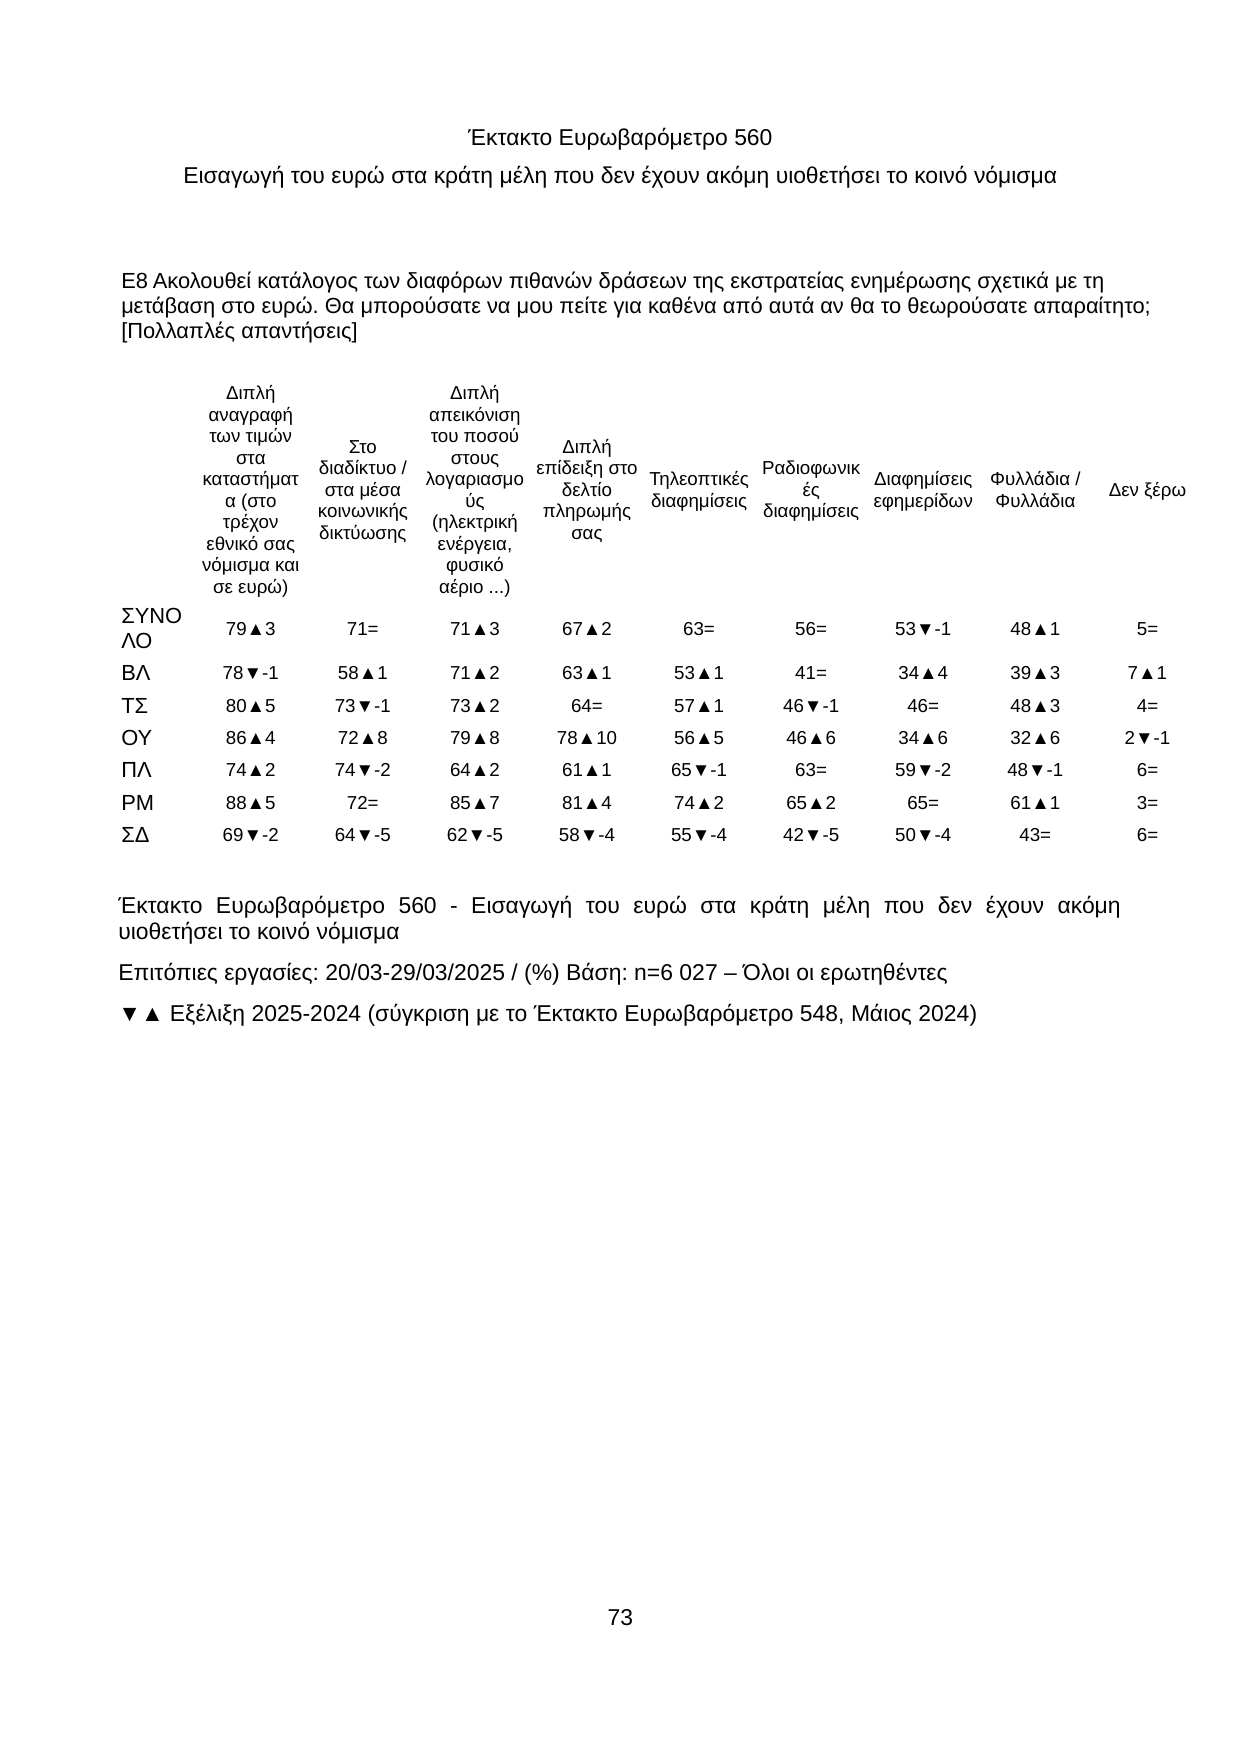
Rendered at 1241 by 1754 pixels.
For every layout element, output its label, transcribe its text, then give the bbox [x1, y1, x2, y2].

table_cell ΣΥΝΟΛΟ [118, 600, 194, 657]
table_cell 58▼-4 [531, 819, 643, 851]
table_cell Διπλή επίδειξη στο δελτίο πληρωμής σας [531, 379, 643, 600]
table_cell [867, 346, 979, 379]
text Έκτακτο Ευρωβαρόμετρο 560 - Εισαγωγή του ευρώ στα κράτη μέλη που δεν έχουν ακόμη υιοθετήσει το κοινό νόμισμα [118, 892, 1122, 944]
table_cell 72= [307, 786, 419, 818]
table_cell 42▼-5 [755, 819, 867, 851]
table_cell 85▲7 [419, 786, 531, 818]
table_cell 39▲3 [979, 657, 1091, 689]
table_cell 63▲1 [531, 657, 643, 689]
table_cell 53▲1 [643, 657, 755, 689]
table_cell 55▼-4 [643, 819, 755, 851]
table_cell Διαφημίσεις εφημερίδων [867, 379, 979, 600]
table_cell ΣΔ [118, 819, 194, 851]
table_cell 71▲2 [419, 657, 531, 689]
table_cell [118, 346, 194, 379]
table_cell 64= [531, 689, 643, 721]
table_cell Ραδιοφωνικές διαφημίσεις [755, 379, 867, 600]
table_cell 48▲1 [979, 600, 1091, 657]
table_cell 58▲1 [307, 657, 419, 689]
table_cell 6= [1091, 754, 1203, 786]
table_cell 57▲1 [643, 689, 755, 721]
table_cell [755, 346, 867, 379]
table_cell [1091, 346, 1203, 379]
table_header Ε8 Ακολουθεί κατάλογος των διαφόρων πιθανών δράσεων της εκστρατείας ενημέρωσης σχετικά με τη μετάβαση στο ευρώ. Θα μπορούσατε να μου πείτε για καθένα από αυτά αν θα το θεωρούσατε απαραίτητο; [Πολλαπλές απαντήσεις] [118, 265, 1203, 346]
table_cell Δεν ξέρω [1091, 379, 1203, 600]
table_cell [307, 346, 419, 379]
table_cell 72▲8 [307, 721, 419, 754]
table_cell 62▼-5 [419, 819, 531, 851]
table_cell [979, 346, 1091, 379]
table_cell 74▲2 [643, 786, 755, 818]
table_cell 88▲5 [195, 786, 307, 818]
table_cell Φυλλάδια / Φυλλάδια [979, 379, 1091, 600]
table_cell ΟΥ [118, 721, 194, 754]
table_cell 74▲2 [195, 754, 307, 786]
table_cell 34▲6 [867, 721, 979, 754]
table_cell 61▲1 [531, 754, 643, 786]
table_cell 81▲4 [531, 786, 643, 818]
table_cell 86▲4 [195, 721, 307, 754]
table_cell 63= [755, 754, 867, 786]
table_cell 80▲5 [195, 689, 307, 721]
table_cell ΠΛ [118, 754, 194, 786]
table_cell 64▼-5 [307, 819, 419, 851]
table_cell 6= [1091, 819, 1203, 851]
table_cell 46▼-1 [755, 689, 867, 721]
text Επιτόπιες εργασίες: 20/03-29/03/2025 / (%) Βάση: n=6 027 – Όλοι οι ερωτηθέντες [118, 959, 1122, 986]
table_cell [118, 379, 194, 600]
text ▼▲ Εξέλιξη 2025-2024 (σύγκριση με το Έκτακτο Ευρωβαρόμετρο 548, Μάιος 2024) [118, 1000, 1122, 1026]
table_cell ΡΜ [118, 786, 194, 818]
table_cell 50▼-4 [867, 819, 979, 851]
table_cell 53▼-1 [867, 600, 979, 657]
table_cell ΤΣ [118, 689, 194, 721]
table_cell 41= [755, 657, 867, 689]
table_cell 61▲1 [979, 786, 1091, 818]
table_cell Διπλή αναγραφή των τιμών στα καταστήματα (στο τρέχον εθνικό σας νόμισμα και σε ευρώ) [195, 379, 307, 600]
table_cell 59▼-2 [867, 754, 979, 786]
table_cell 67▲2 [531, 600, 643, 657]
table_cell Στο διαδίκτυο / στα μέσα κοινωνικής δικτύωσης [307, 379, 419, 600]
table_cell 69▼-2 [195, 819, 307, 851]
table_cell ΒΛ [118, 657, 194, 689]
table_cell 7▲1 [1091, 657, 1203, 689]
table_cell 78▼-1 [195, 657, 307, 689]
table_cell 48▲3 [979, 689, 1091, 721]
table_cell 32▲6 [979, 721, 1091, 754]
table_cell Τηλεοπτικές διαφημίσεις [643, 379, 755, 600]
table_cell 79▲3 [195, 600, 307, 657]
table_cell 34▲4 [867, 657, 979, 689]
table_cell 46▲6 [755, 721, 867, 754]
table_cell 65▲2 [755, 786, 867, 818]
table_cell 3= [1091, 786, 1203, 818]
table_cell [531, 346, 643, 379]
table_cell 64▲2 [419, 754, 531, 786]
table_cell 4= [1091, 689, 1203, 721]
table_cell 56= [755, 600, 867, 657]
table_cell 63= [643, 600, 755, 657]
table_cell Διπλή απεικόνιση του ποσού στους λογαριασμούς (ηλεκτρική ενέργεια, φυσικό αέριο ...) [419, 379, 531, 600]
table_cell 2▼-1 [1091, 721, 1203, 754]
table_cell [419, 346, 531, 379]
table_cell 79▲8 [419, 721, 531, 754]
table_cell 65▼-1 [643, 754, 755, 786]
table_cell 56▲5 [643, 721, 755, 754]
table_cell 74▼-2 [307, 754, 419, 786]
table_cell 73▼-1 [307, 689, 419, 721]
table_cell 71▲3 [419, 600, 531, 657]
table_cell 46= [867, 689, 979, 721]
table_cell [643, 346, 755, 379]
table_cell 65= [867, 786, 979, 818]
table_cell 5= [1091, 600, 1203, 657]
table_cell 71= [307, 600, 419, 657]
table_cell 73▲2 [419, 689, 531, 721]
table_cell 78▲10 [531, 721, 643, 754]
table_cell [195, 346, 307, 379]
table_cell 43= [979, 819, 1091, 851]
table_cell 48▼-1 [979, 754, 1091, 786]
